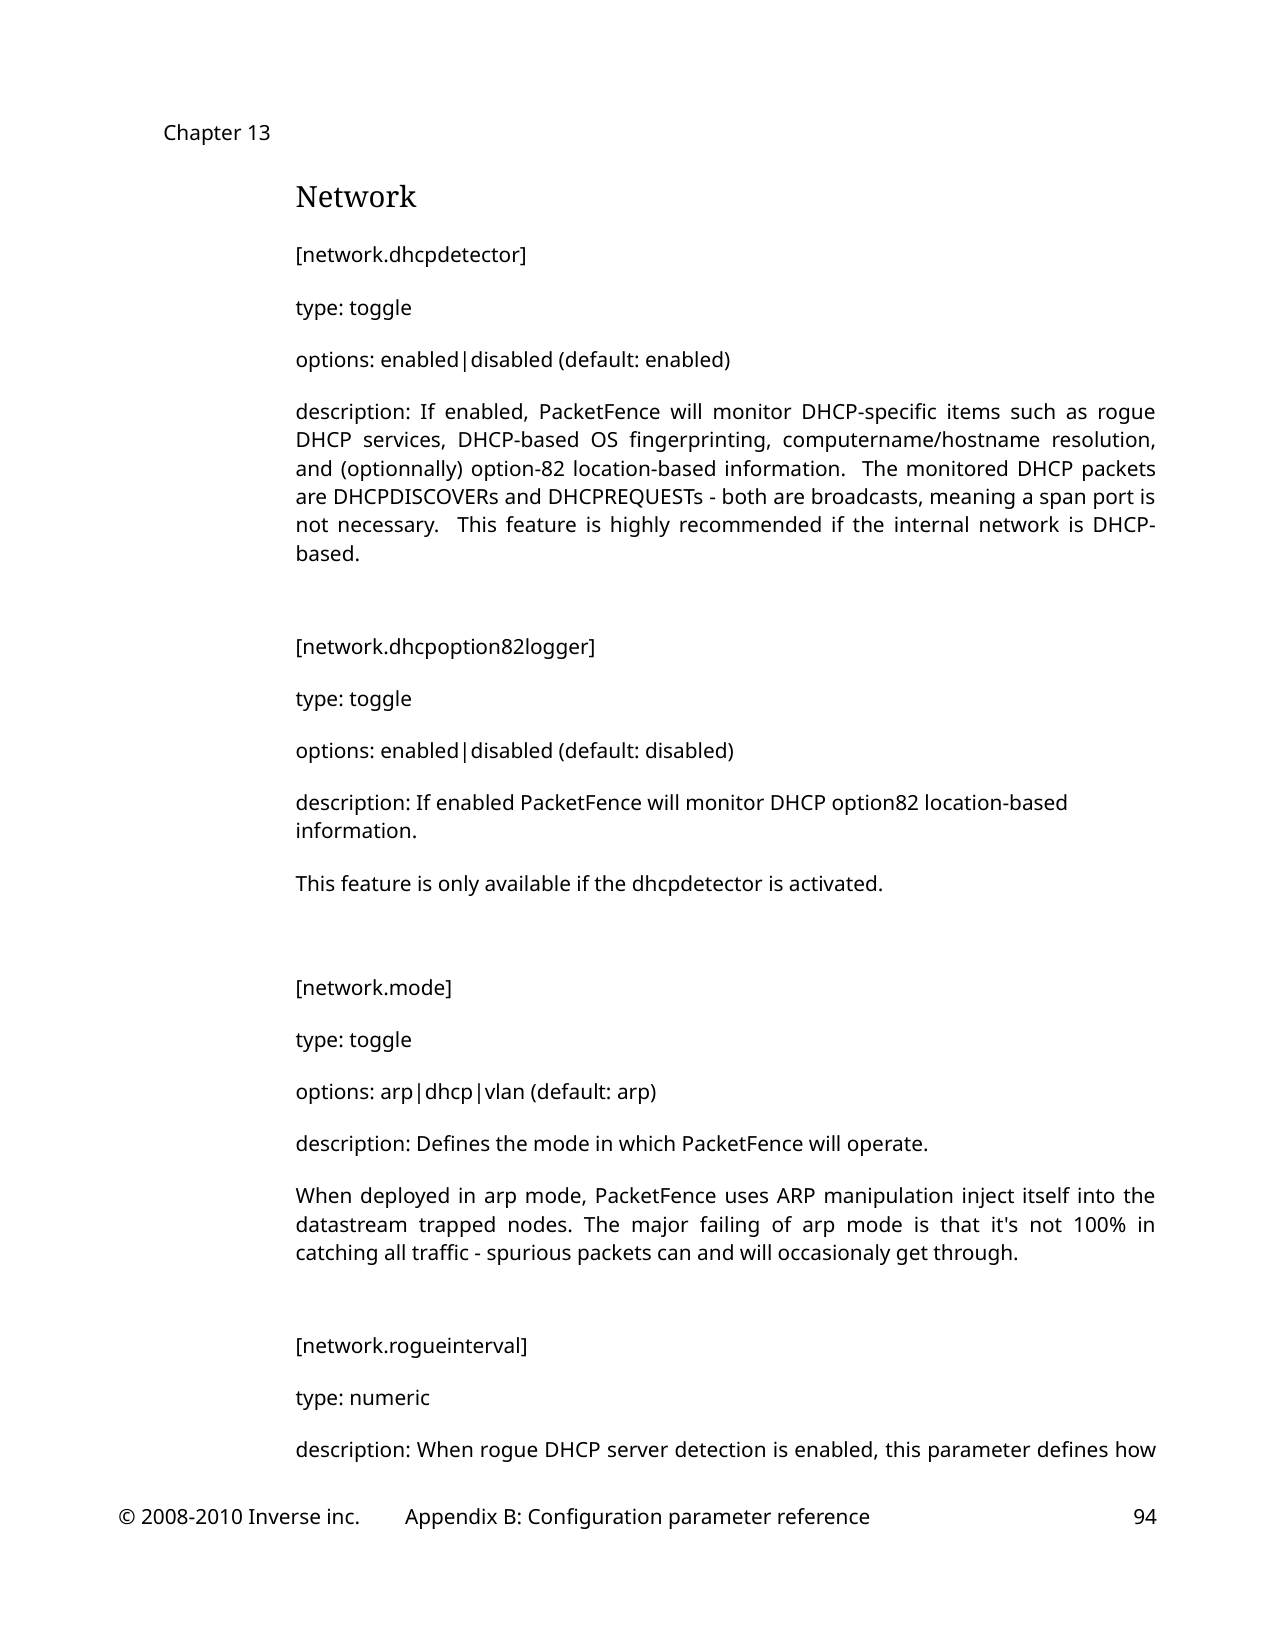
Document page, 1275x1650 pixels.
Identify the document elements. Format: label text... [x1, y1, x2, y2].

subtitle Network [295, 176, 1157, 216]
text description: When rogue DHCP server detection is enabled, this parameter defines how [295, 1435, 1157, 1464]
text [network.mode] [295, 973, 1157, 1001]
text options: enabled|disabled (default: enabled) [295, 345, 1157, 373]
text When deployed in arp mode, PacketFence uses ARP manipulation inject itself into the datastream trapped nodes. The major failing of arp mode is that it's not 100% in catching all traffic - spurious packets can and will occasionaly get through. [295, 1181, 1157, 1267]
text options: enabled|disabled (default: disabled) [295, 736, 1157, 764]
text type: toggle [295, 293, 1157, 321]
text [network.rogueinterval] [295, 1331, 1157, 1359]
text [network.dhcpdetector] [295, 241, 1157, 269]
text type: toggle [295, 684, 1157, 712]
text [network.dhcpoption82logger] [295, 632, 1157, 660]
text This feature is only available if the dhcpdetector is activated. [295, 869, 1157, 897]
text description: If enabled PacketFence will monitor DHCP option82 location-based information. [295, 788, 1157, 845]
text options: arp|dhcp|vlan (default: arp) [295, 1077, 1157, 1106]
text type: numeric [295, 1383, 1157, 1412]
text description: Defines the mode in which PacketFence will operate. [295, 1129, 1157, 1158]
text description: If enabled, PacketFence will monitor DHCP-specific items such as rogue DHCP services, DHCP-based OS fingerprinting, computername/hostname resolution, and (optionnally) option-82 location-based information. The monitored DHCP packets are DHCPDISCOVERs and DHCPREQUESTs - both are broadcasts, meaning a span port is not necessary. This feature is highly recommended if the internal network is DHCP-based. [295, 397, 1157, 567]
text type: toggle [295, 1025, 1157, 1053]
